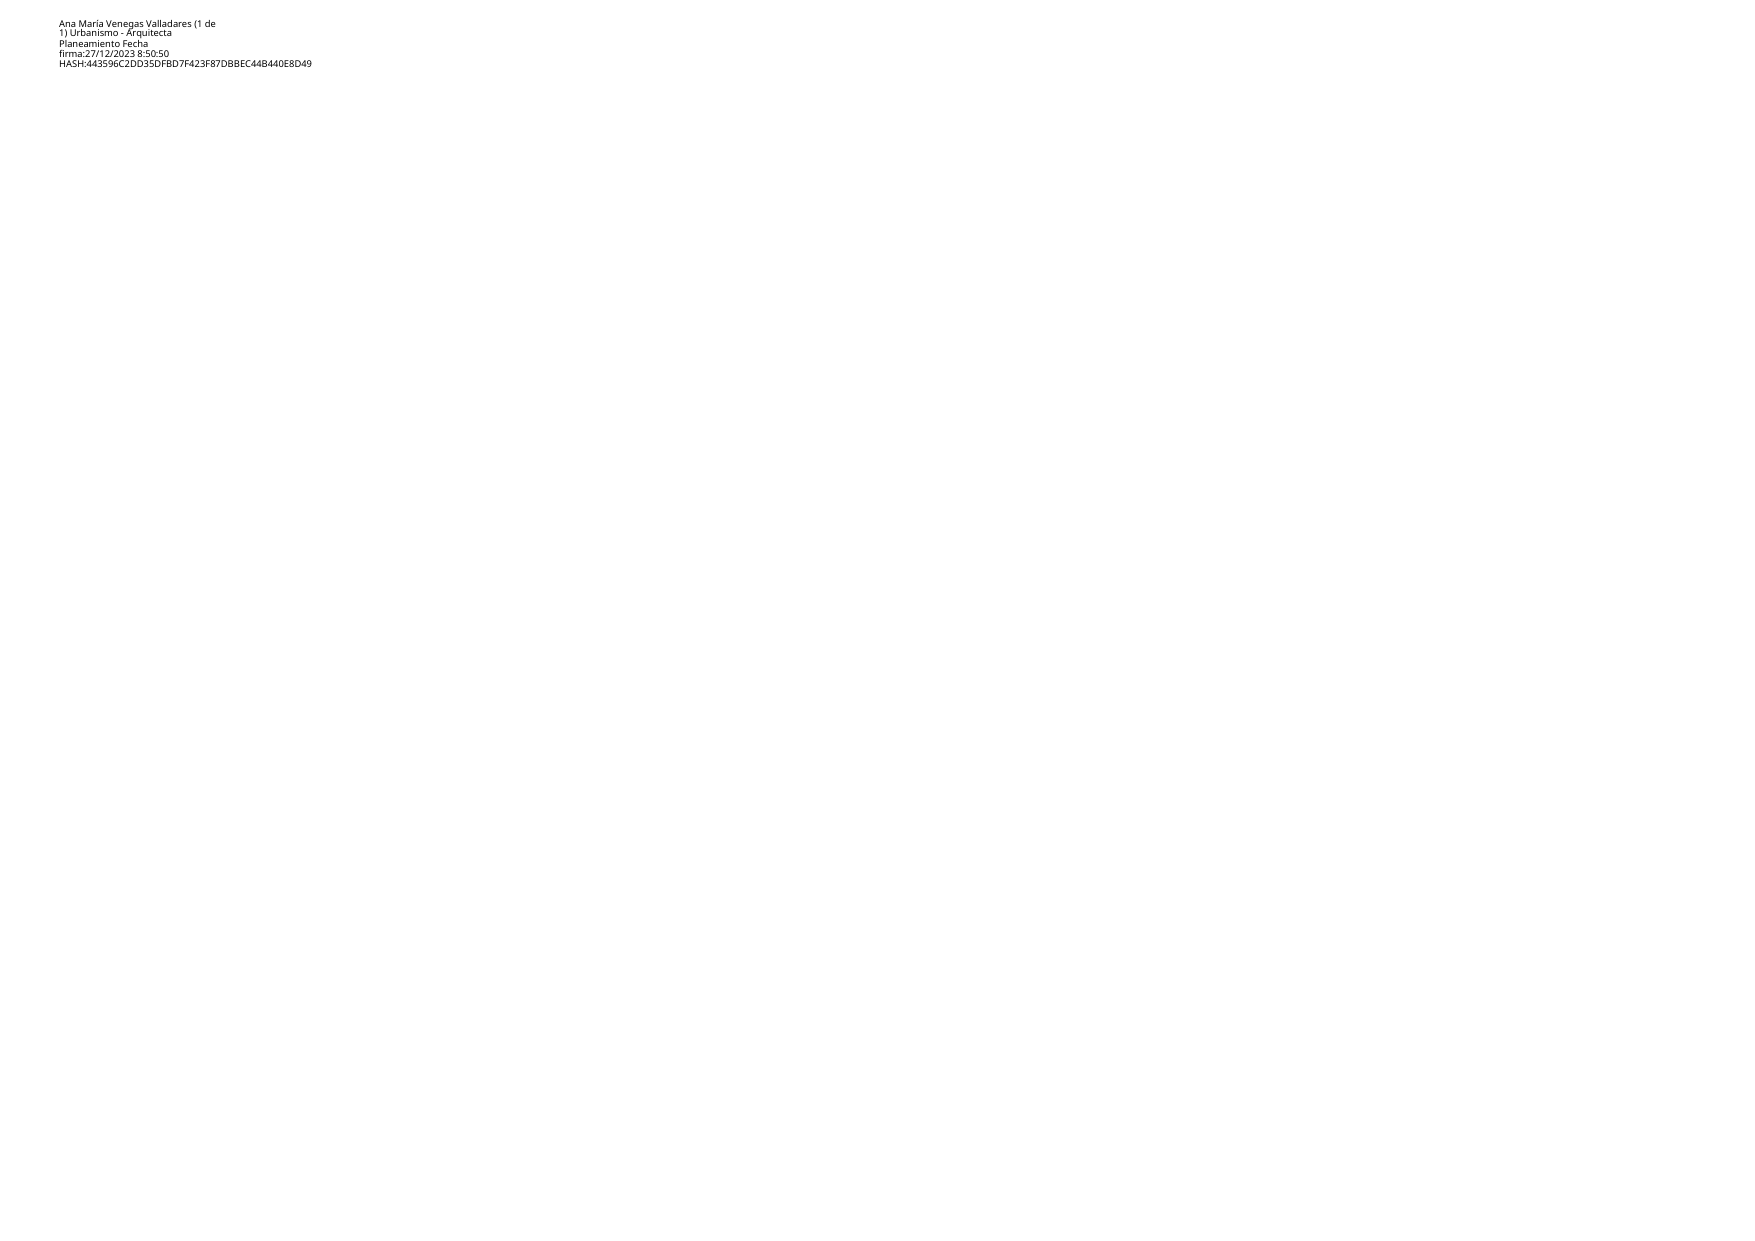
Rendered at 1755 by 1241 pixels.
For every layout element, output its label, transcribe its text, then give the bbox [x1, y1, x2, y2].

text Ana María Venegas Valladares (1 de 1) Urbanismo - Arquitecta Planeamiento Fecha firma:27/12/2023 8:50:50 [59, 19, 226, 60]
text HASH:443596C2DD35DFBD7F423F87DBBEC44B440E8D49 [59, 60, 1689, 69]
